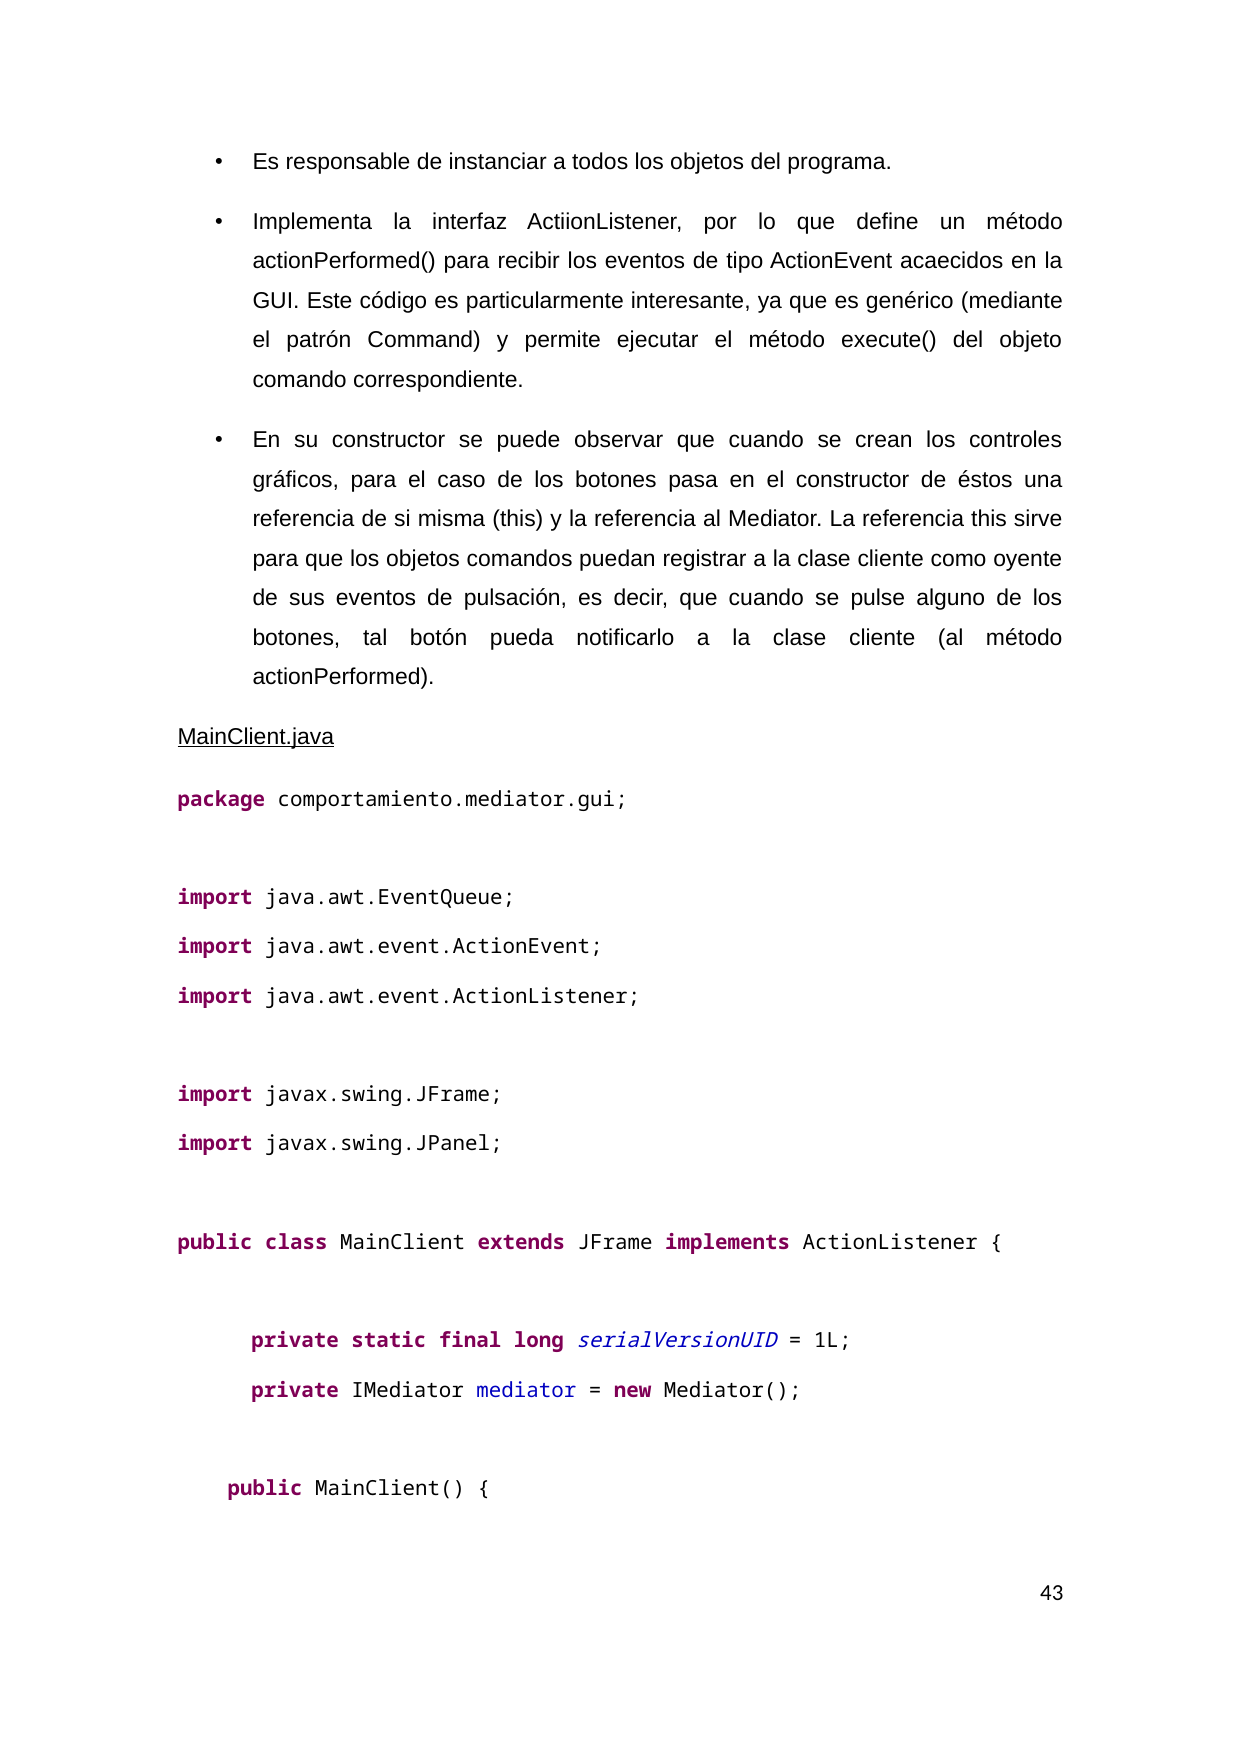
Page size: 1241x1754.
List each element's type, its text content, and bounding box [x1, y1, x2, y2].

text import java.awt.event.ActionListener; [177, 981, 1063, 1009]
text import javax.swing.JPanel; [177, 1128, 1063, 1157]
list En su constructor se puede observar que cuando se crean los controles gráficos, para el caso de los botones pasa en el constructor de éstos una referencia de si misma (this) y la referencia al Mediator. La referencia this sirve para que los objetos comandos puedan registrar a la clase cliente como oyente de sus eventos de pulsación, es decir, que cuando se pulse alguno de los botones, tal botón pueda notificarlo a la clase cliente (al método actionPerformed). [215, 426, 1063, 689]
text import java.awt.event.ActionEvent; [177, 931, 1063, 960]
list Implementa la interfaz ActiionListener, por lo que define un método actionPerformed() para recibir los eventos de tipo ActionEvent acaecidos en la GUI. Este código es particularmente interesante, ya que es genérico (mediante el patrón Command) y permite ejecutar el método execute() del objeto comando correspondiente. [215, 208, 1063, 392]
text import java.awt.EventQueue; [177, 882, 1063, 911]
text private IMediator mediator = new Mediator(); [177, 1375, 1063, 1403]
text package comportamiento.mediator.gui; [177, 784, 1063, 812]
text private static final long serialVersionUID = 1L; [177, 1326, 1063, 1354]
text public class MainClient extends JFrame implements ActionListener { [177, 1227, 1063, 1256]
list Es responsable de instanciar a todos los objetos del programa. [215, 148, 1063, 174]
text public MainClient() { [177, 1473, 1063, 1502]
text import javax.swing.JFrame; [177, 1079, 1063, 1108]
text MainClient.java [177, 723, 1063, 750]
